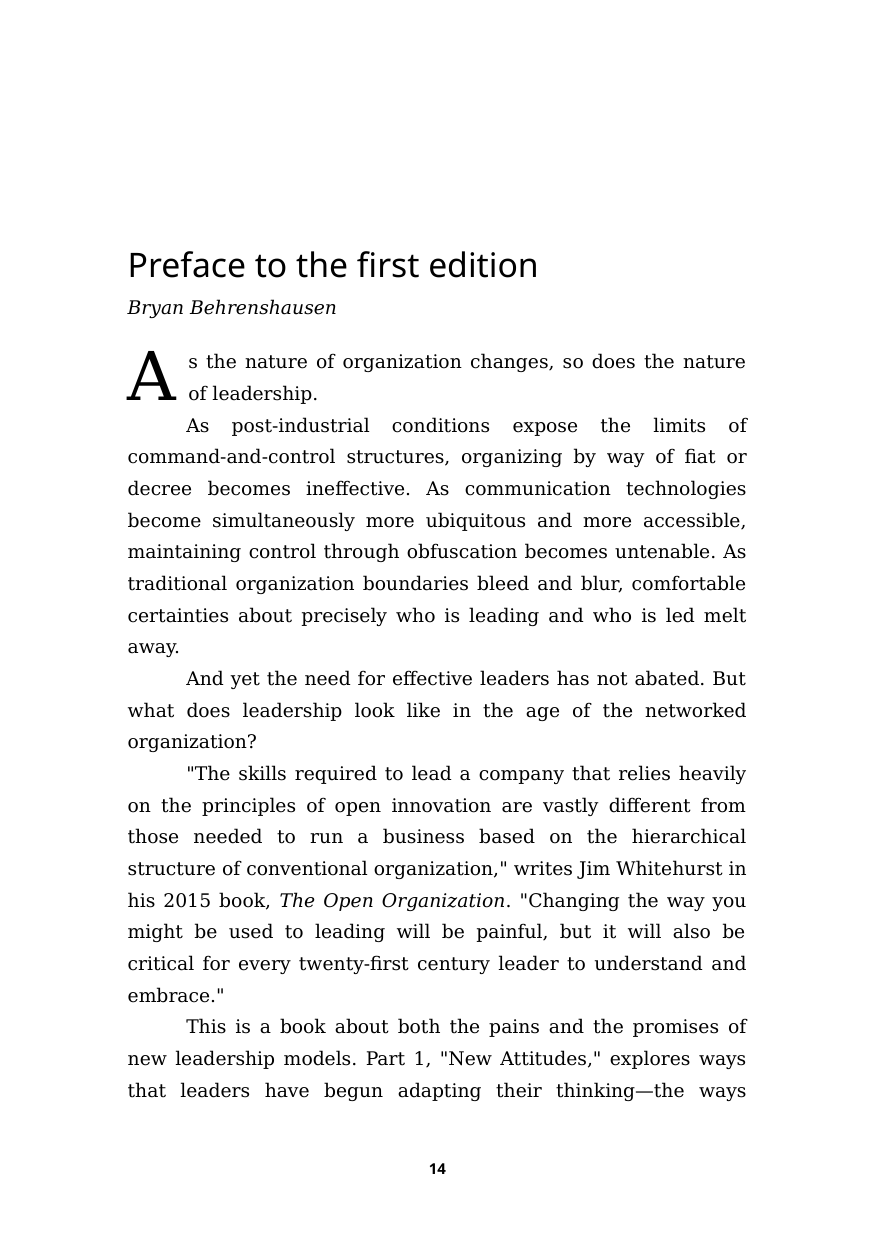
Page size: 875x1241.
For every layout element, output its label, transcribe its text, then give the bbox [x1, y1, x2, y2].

text This is a book about both the pains and the promises of new leadership models. Part 1, "New Attitudes," explores ways that leaders have begun adapting their thinking—the ways [127, 1016, 747, 1102]
text As the nature of organization changes, so does the nature of leadership. [127, 351, 747, 405]
text As post-industrial conditions expose the limits of command-and-control structures, organizing by way of fiat or decree becomes ineffective. As communication technologies become simultaneously more ubiquitous and more accessible, maintaining control through obfuscation becomes untenable. As traditional organization boundaries bleed and blur, comfortable certainties about precisely who is leading and who is led melt away. [127, 415, 747, 658]
text "The skills required to lead a company that relies heavily on the principles of open innovation are vastly different from those needed to run a business based on the hierarchical structure of conventional organization," writes Jim Whitehurst in his 2015 book, The Open Organization. "Changing the way you might be used to leading will be painful, but it will also be critical for every twenty-first century leader to understand and embrace." [127, 763, 747, 1007]
text And yet the need for effective leaders has not abated. But what does leadership look like in the age of the networked organization? [127, 668, 747, 753]
text Bryan Behrenshausen [127, 297, 747, 319]
subtitle Preface to the first edition [127, 246, 747, 285]
